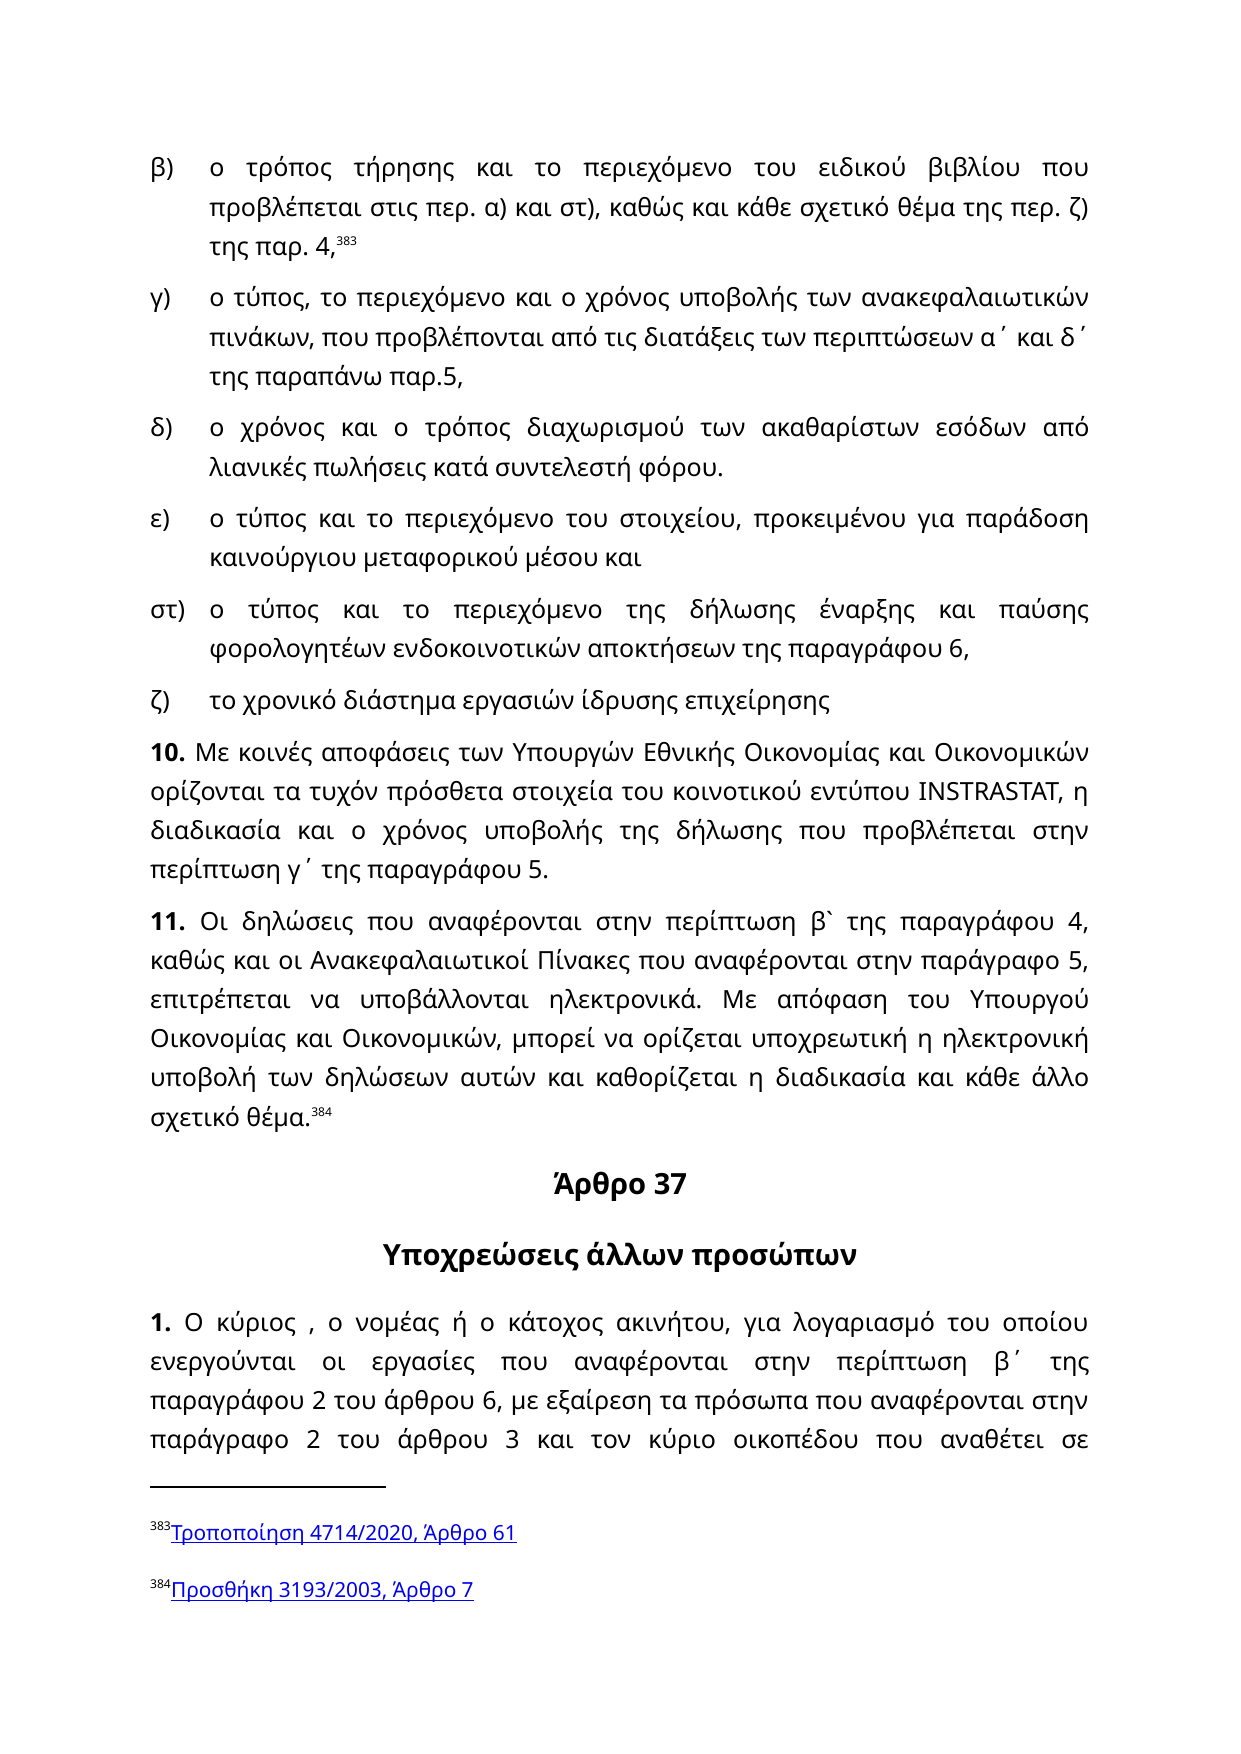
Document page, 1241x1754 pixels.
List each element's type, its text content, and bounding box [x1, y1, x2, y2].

list ε) ο τύπος και το περιεχόμενο του στοιχείου, προκειμένου για παράδοση καινούργιου μεταφορικού μέσου και [150, 501, 1090, 574]
list ζ) το χρονικό διάστημα εργασιών ίδρυσης επιχείρησης [150, 682, 1090, 717]
text Προσθήκη 3193/2003, Άρθρο 7 [150, 1576, 1090, 1604]
list δ) ο χρόνος και ο τρόπος διαχωρισμού των ακαθαρίστων εσόδων από λιανικές πωλήσεις κατά συντελεστή φόρου. [150, 410, 1090, 483]
list στ) ο τύπος και το περιεχόμενο της δήλωσης έναρξης και παύσης φορολογητέων ενδοκοινοτικών αποκτήσεων της παραγράφου 6, [150, 592, 1090, 665]
text 1. Ο κύριος , ο νομέας ή ο κάτοχος ακινήτου, για λογαριασμό του οποίου ενεργούνται οι εργασίες που αναφέρονται στην περίπτωση β΄ της παραγράφου 2 του άρθρου 6, με εξαίρεση τα πρόσωπα που αναφέρονται στην παράγραφο 2 του άρθρου 3 και τον κύριο οικοπέδου που αναθέτει σε [150, 1304, 1090, 1456]
list γ) ο τύπος, το περιεχόμενο και ο χρόνος υποβολής των ανακεφαλαιωτικών πινάκων, που προβλέπονται από τις διατάξεις των περιπτώσεων α΄ και δ΄ της παραπάνω παρ.5, [150, 280, 1090, 392]
subtitle Άρθρο 37 [150, 1163, 1090, 1203]
text Τροποποίηση 4714/2020, Άρθρο 61 [150, 1518, 1090, 1546]
text 11. Οι δηλώσεις που αναφέρονται στην περίπτωση β` της παραγράφου 4, καθώς και οι Ανακεφαλαιωτικοί Πίνακες που αναφέρονται στην παράγραφο 5, επιτρέπεται να υποβάλλονται ηλεκτρονικά. Με απόφαση του Υπουργού Οικονομίας και Οικονομικών, μπορεί να ορίζεται υποχρεωτική η ηλεκτρονική υποβολή των δηλώσεων αυτών και καθορίζεται η διαδικασία και κάθε άλλο σχετικό θέμα. [150, 903, 1090, 1133]
subtitle Υποχρεώσεις άλλων προσώπων [150, 1234, 1090, 1274]
list β) ο τρόπος τήρησης και το περιεχόμενο του ειδικού βιβλίου που προβλέπεται στις περ. α) και στ), καθώς και κάθε σχετικό θέμα της περ. ζ) της παρ. 4, [150, 150, 1090, 262]
text 10. Με κοινές αποφάσεις των Υπουργών Εθνικής Οικονομίας και Οικονομικών ορίζονται τα τυχόν πρόσθετα στοιχεία του κοινοτικού εντύπου INSTRASTAT, η διαδικασία και ο χρόνος υποβολής της δήλωσης που προβλέπεται στην περίπτωση γ΄ της παραγράφου 5. [150, 734, 1090, 886]
